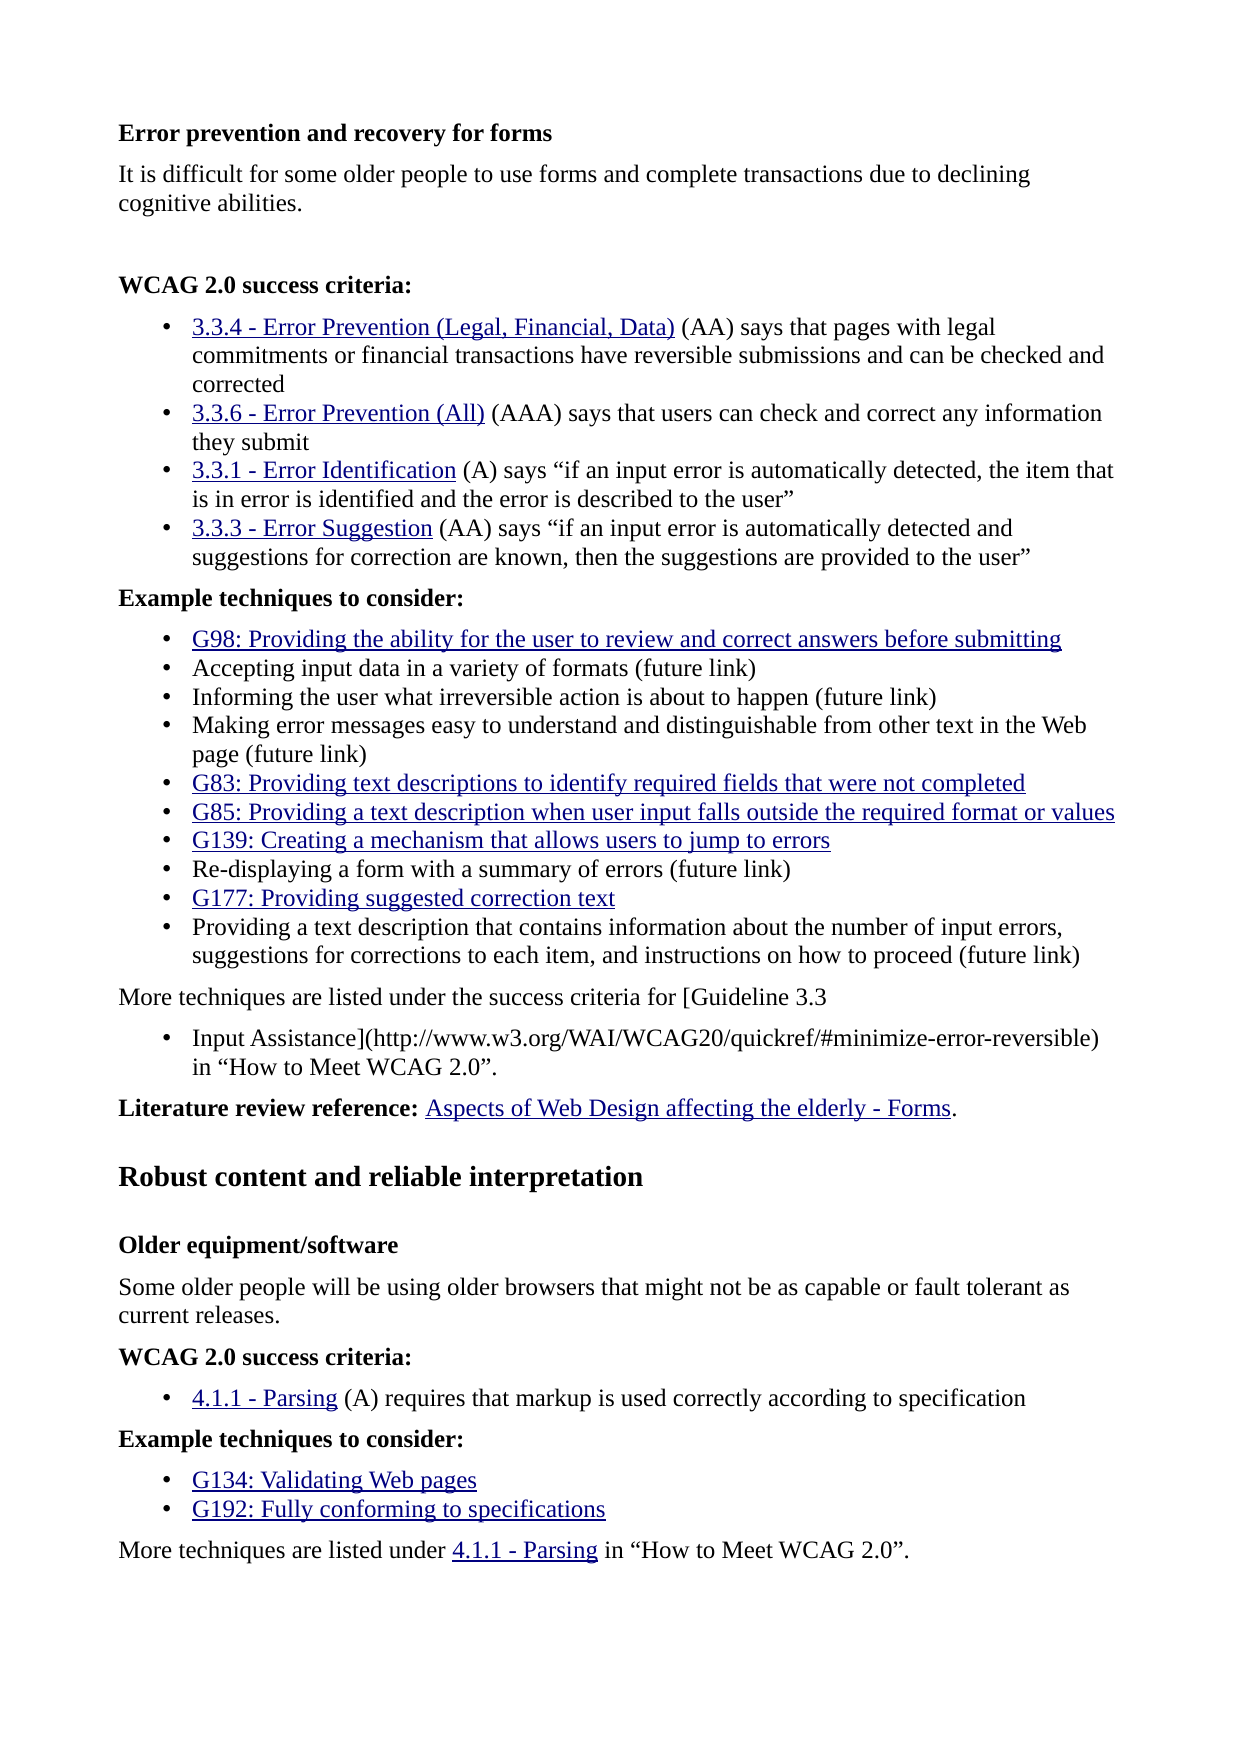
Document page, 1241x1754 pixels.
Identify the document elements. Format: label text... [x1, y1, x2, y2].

list G134: Validating Web pages [162, 1465, 1122, 1494]
list G192: Fully conforming to specifications [162, 1494, 1122, 1523]
text WCAG 2.0 success criteria: [118, 271, 1122, 299]
list G139: Creating a mechanism that allows users to jump to errors [162, 826, 1122, 854]
list 4.1.1 - Parsing (A) requires that markup is used correctly according to specification [162, 1383, 1122, 1412]
text Example techniques to consider: [118, 1424, 1122, 1453]
list G83: Providing text descriptions to identify required fields that were not completed [162, 768, 1122, 797]
text It is difficult for some older people to use forms and complete transactions due to declining cognitive abilities. [118, 159, 1122, 217]
list Making error messages easy to understand and distinguishable from other text in the Web page (future link) [162, 711, 1122, 768]
text More techniques are listed under 4.1.1 - Parsing in “How to Meet WCAG 2.0”. [118, 1535, 1122, 1564]
list G85: Providing a text description when user input falls outside the required format or values [162, 797, 1122, 826]
list G177: Providing suggested correction text [162, 883, 1122, 912]
list Accepting input data in a variety of formats (future link) [162, 653, 1122, 682]
subtitle Older equipment/software [118, 1230, 1122, 1259]
list Input Assistance](http://www.w3.org/WAI/WCAG20/quickref/#minimize-error-reversible) in “How to Meet WCAG 2.0”. [162, 1023, 1122, 1081]
subtitle Robust content and reliable interpretation [118, 1159, 1122, 1193]
list 3.3.4 - Error Prevention (Legal, Financial, Data) (AA) says that pages with legal commitments or financial transactions have reversible submissions and can be checked and corrected [162, 312, 1122, 398]
text WCAG 2.0 success criteria: [118, 1342, 1122, 1370]
list 3.3.1 - Error Identification (A) says “if an input error is automatically detected, the item that is in error is identified and the error is described to the user” [162, 456, 1122, 513]
list Re-displaying a form with a summary of errors (future link) [162, 854, 1122, 883]
text More techniques are listed under the success criteria for [Guideline 3.3 [118, 982, 1122, 1011]
text Literature review reference: Aspects of Web Design affecting the elderly - Forms. [118, 1093, 1122, 1122]
list 3.3.6 - Error Prevention (All) (AAA) says that users can check and correct any information they submit [162, 398, 1122, 456]
list 3.3.3 - Error Suggestion (AA) says “if an input error is automatically detected and suggestions for correction are known, then the suggestions are provided to the user” [162, 513, 1122, 571]
list Providing a text description that contains information about the number of input errors, suggestions for corrections to each item, and instructions on how to proceed (future link) [162, 912, 1122, 969]
text Some older people will be using older browsers that might not be as capable or fault tolerant as current releases. [118, 1272, 1122, 1329]
subtitle Error prevention and recovery for forms [118, 118, 1122, 147]
list Informing the user what irreversible action is about to happen (future link) [162, 682, 1122, 711]
list G98: Providing the ability for the user to review and correct answers before submitting [162, 624, 1122, 653]
text Example techniques to consider: [118, 583, 1122, 612]
